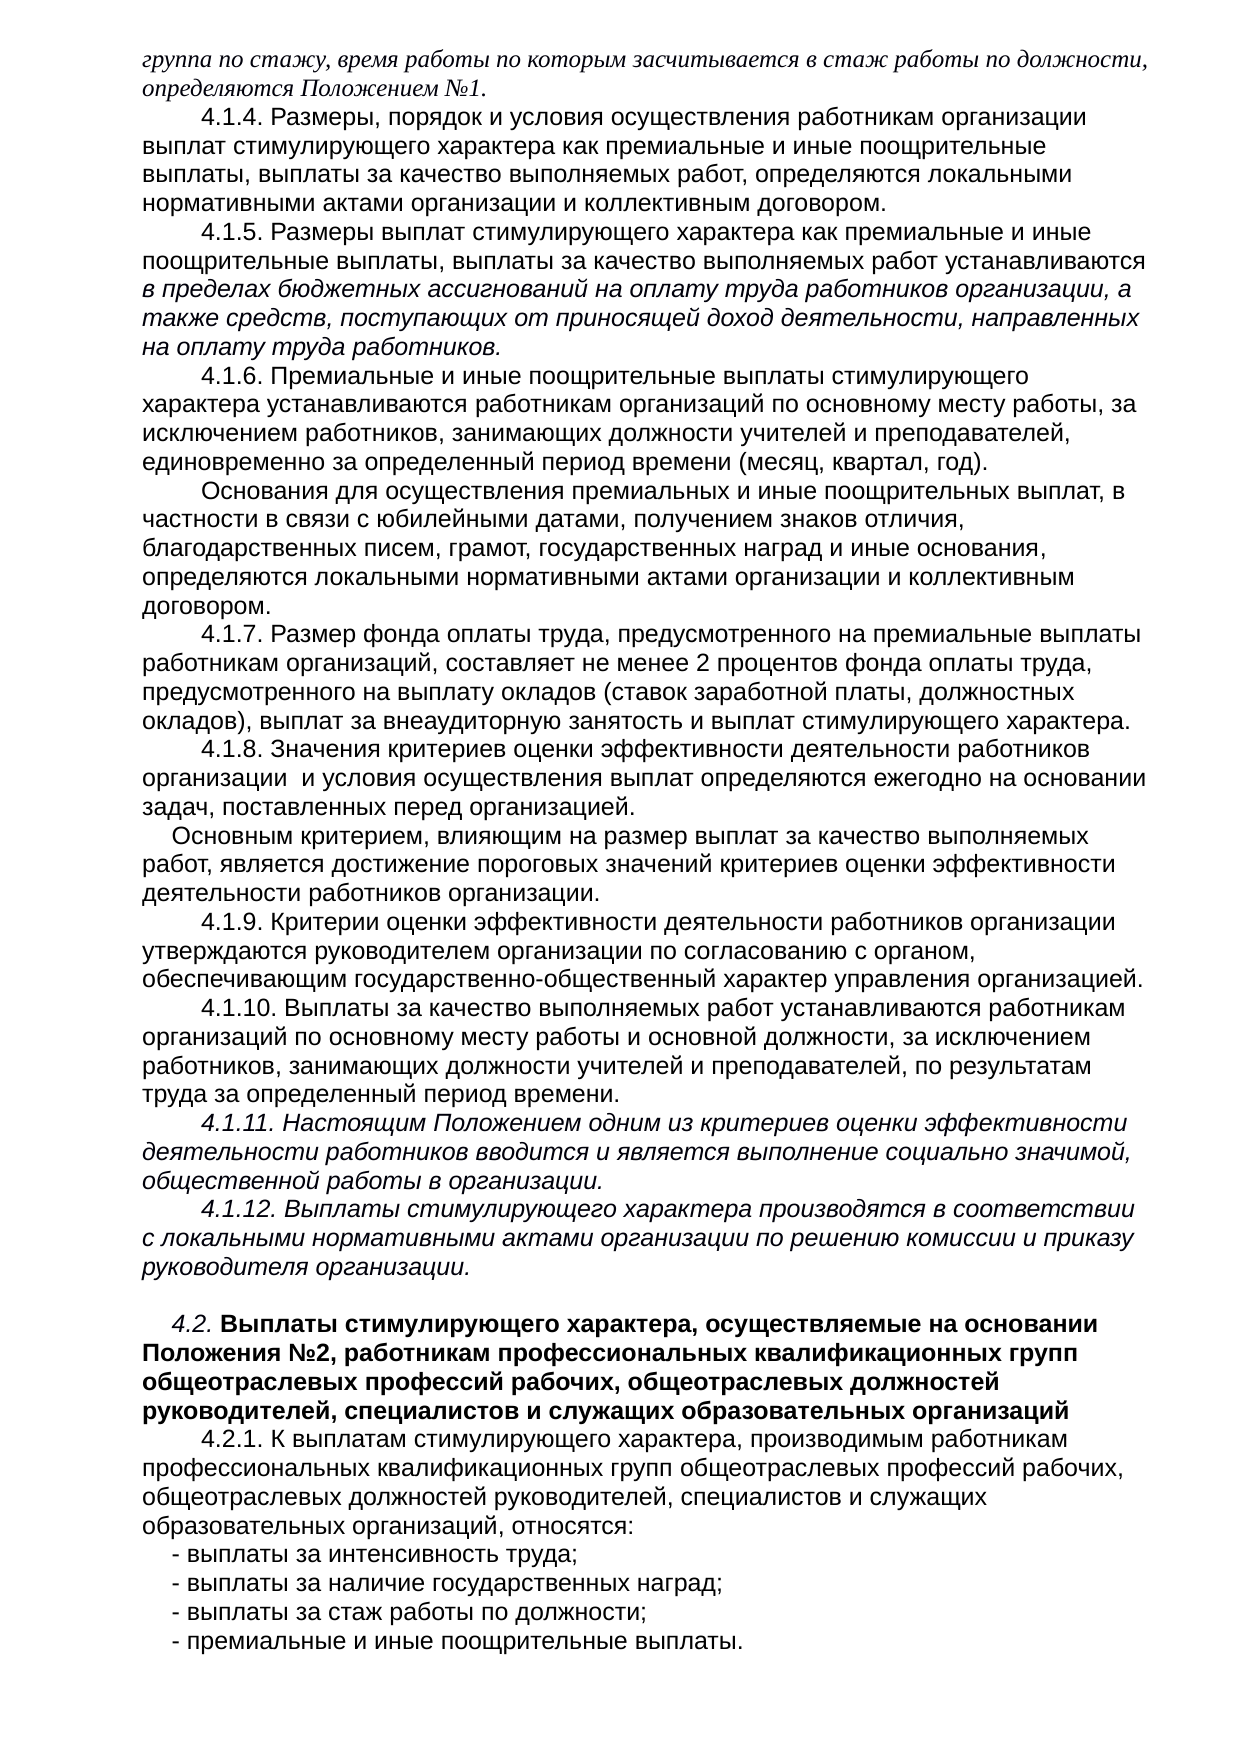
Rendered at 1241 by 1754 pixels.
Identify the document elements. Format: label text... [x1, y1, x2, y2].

text 4.1.4. Размеры, порядок и условия осуществления работникам организации выплат стимулирующего характера как премиальные и иные поощрительные выплаты, выплаты за качество выполняемых работ, определяются локальными нормативными актами организации и коллективным договором. [142, 102, 1152, 217]
text - выплаты за интенсивность труда; [142, 1539, 1152, 1568]
text Основания для осуществления премиальных и иные поощрительных выплат, в частности в связи с юбилейными датами, получением знаков отличия, благодарственных писем, грамот, государственных наград и иные основания, определяются локальными нормативными актами организации и коллективным договором. [142, 476, 1152, 619]
text 4.2.1. К выплатам стимулирующего характера, производимым работникам профессиональных квалификационных групп общеотраслевых профессий рабочих, общеотраслевых должностей руководителей, специалистов и служащих образовательных организаций, относятся: [142, 1424, 1152, 1539]
text 4.2. Выплаты стимулирующего характера, осуществляемые на основании Положения №2, работникам профессиональных квалификационных групп общеотраслевых профессий рабочих, общеотраслевых должностей руководителей, специалистов и служащих образовательных организаций [142, 1309, 1152, 1424]
text 4.1.5. Размеры выплат стимулирующего характера как премиальные и иные поощрительные выплаты, выплаты за качество выполняемых работ устанавливаются в пределах бюджетных ассигнований на оплату труда работников организации, а также средств, поступающих от приносящей доход деятельности, направленных на оплату труда работников. [142, 217, 1152, 361]
text 4.1.12. Выплаты стимулирующего характера производятся в соответствии с локальными нормативными актами организации по решению комиссии и приказу руководителя организации. [142, 1194, 1152, 1281]
text 4.1.8. Значения критериев оценки эффективности деятельности работников организации и условия осуществления выплат определяются ежегодно на основании задач, поставленных перед организацией. [142, 734, 1152, 821]
text 4.1.10. Выплаты за качество выполняемых работ устанавливаются работникам организаций по основному месту работы и основной должности, за исключением работников, занимающих должности учителей и преподавателей, по результатам труда за определенный период времени. [142, 993, 1152, 1108]
text группа по стажу, время работы по которым засчитывается в стаж работы по должности, определяются Положением №1. [142, 44, 1152, 102]
text 4.1.9. Критерии оценки эффективности деятельности работников организации утверждаются руководителем организации по согласованию с органом, обеспечивающим государственно-общественный характер управления организацией. [142, 907, 1152, 993]
text - выплаты за наличие государственных наград; [142, 1568, 1152, 1597]
text Основным критерием, влияющим на размер выплат за качество выполняемых работ, является достижение пороговых значений критериев оценки эффективности деятельности работников организации. [142, 821, 1152, 907]
text 4.1.7. Размер фонда оплаты труда, предусмотренного на премиальные выплаты работникам организаций, составляет не менее 2 процентов фонда оплаты труда, предусмотренного на выплату окладов (ставок заработной платы, должностных окладов), выплат за внеаудиторную занятость и выплат стимулирующего характера. [142, 619, 1152, 734]
text - премиальные и иные поощрительные выплаты. [142, 1626, 1152, 1654]
text - выплаты за стаж работы по должности; [142, 1597, 1152, 1626]
text 4.1.6. Премиальные и иные поощрительные выплаты стимулирующего характера устанавливаются работникам организаций по основному месту работы, за исключением работников, занимающих должности учителей и преподавателей, единовременно за определенный период времени (месяц, квартал, год). [142, 361, 1152, 476]
text 4.1.11. Настоящим Положением одним из критериев оценки эффективности деятельности работников вводится и является выполнение социально значимой, общественной работы в организации. [142, 1108, 1152, 1194]
